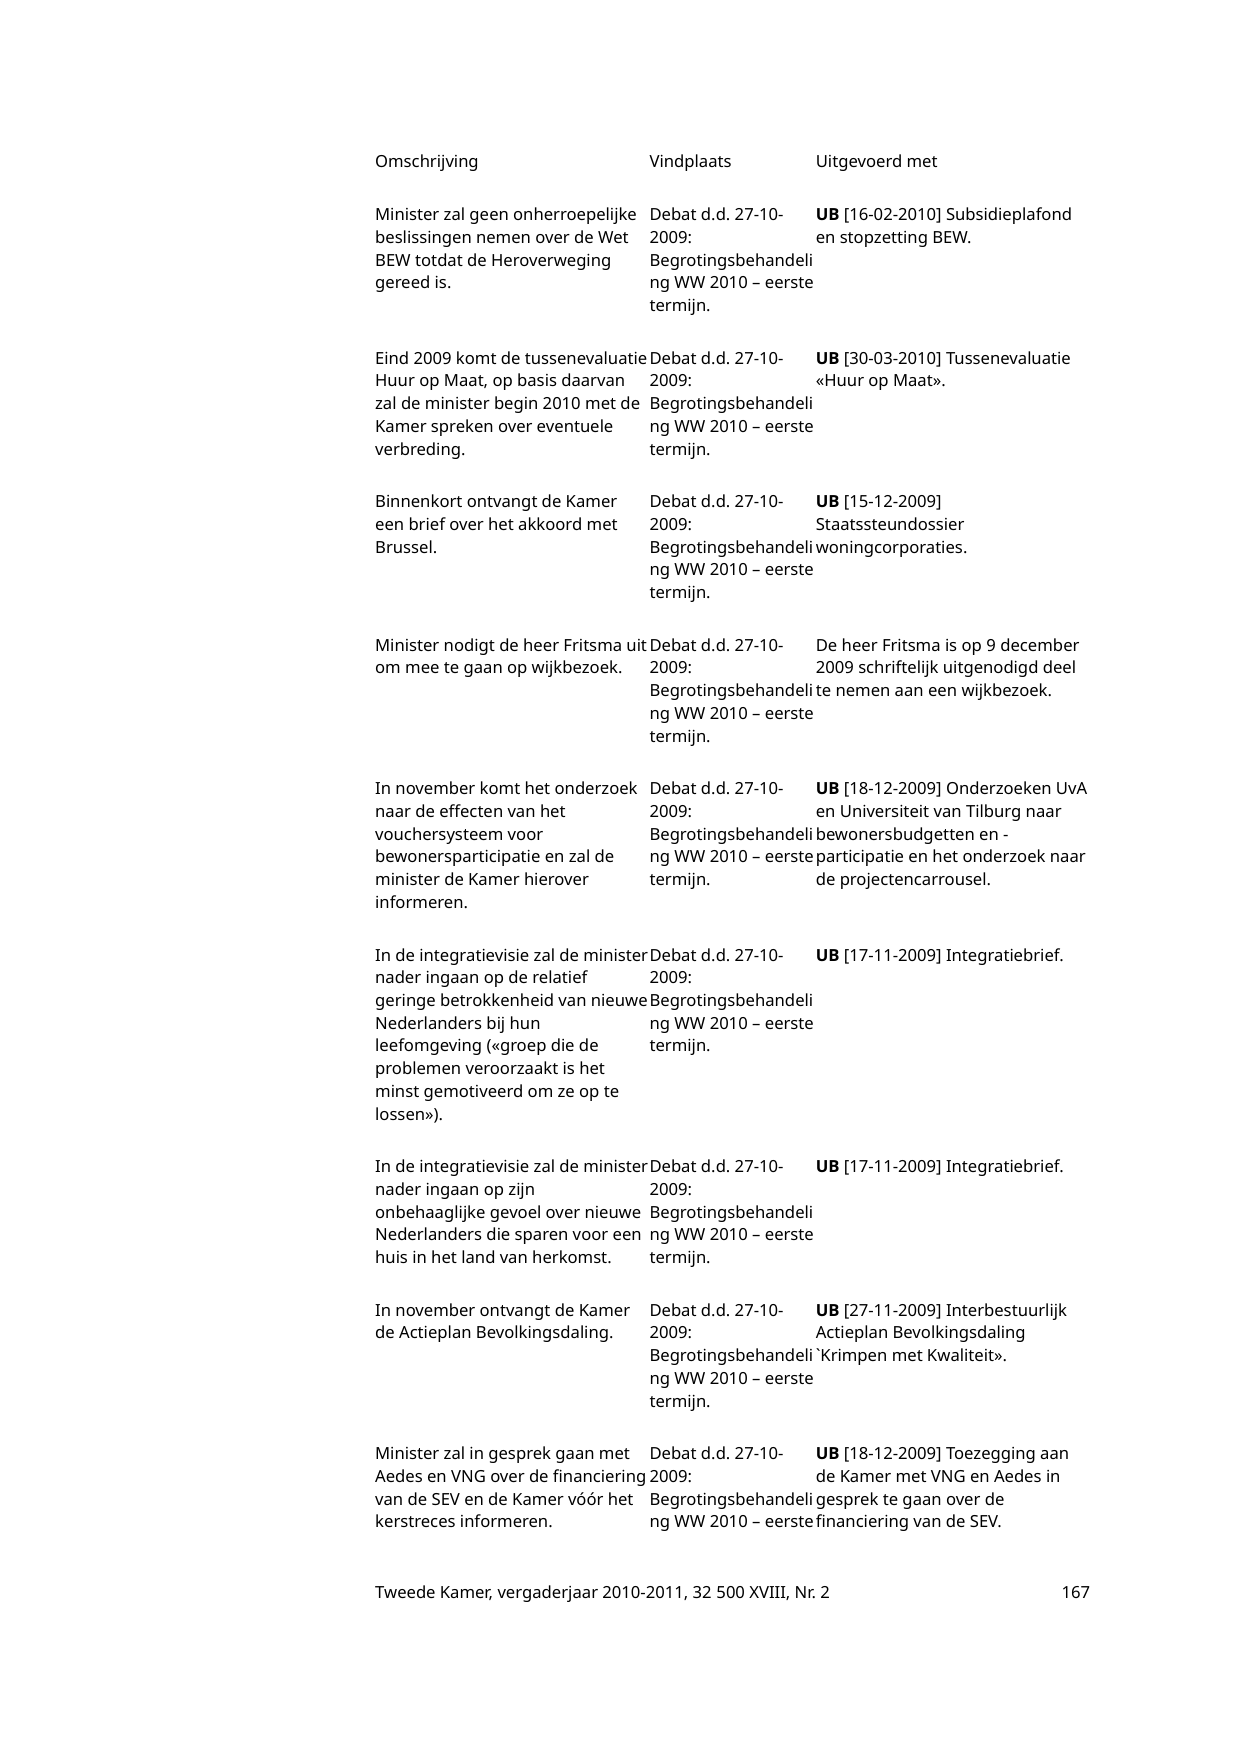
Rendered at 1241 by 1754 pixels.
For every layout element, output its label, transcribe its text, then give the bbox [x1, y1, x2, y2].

table_cell UB [15-12-2009] Staatssteundossier woningcorporaties. [816, 490, 1090, 633]
table_cell Debat d.d. 27-10-2009: Begrotingsbehandeling WW 2010 – eerste termijn. [649, 1298, 816, 1442]
table_cell UB [27-11-2009] Interbestuurlijk Actieplan Bevolkingsdaling `Krimpen met Kwaliteit». [816, 1298, 1090, 1442]
table_cell In de integratievisie zal de minister nader ingaan op zijn onbehaaglijke gevoel over nieuwe Nederlanders die sparen voor een huis in het land van herkomst. [375, 1155, 649, 1298]
table_cell Minister zal in gesprek gaan met Aedes en VNG over de financiering van de SEV en de Kamer vóór het kerstreces informeren. [375, 1442, 649, 1563]
table_cell UB [18-12-2009] Toezegging aan de Kamer met VNG en Aedes in gesprek te gaan over de financiering van de SEV. [816, 1442, 1090, 1563]
table_cell Debat d.d. 27-10-2009: Begrotingsbehandeling WW 2010 – eerste termijn. [649, 203, 816, 346]
table_cell Minister nodigt de heer Fritsma uit om mee te gaan op wijkbezoek. [375, 633, 649, 777]
table_cell UB [18-12-2009] Onderzoeken UvA en Universiteit van Tilburg naar bewonersbudgetten en -participatie en het onderzoek naar de projectencarrousel. [816, 777, 1090, 943]
table_cell Debat d.d. 27-10-2009: Begrotingsbehandeling WW 2010 – eerste termijn. [649, 777, 816, 943]
table_cell De heer Fritsma is op 9 december 2009 schriftelijk uitgenodigd deel te nemen aan een wijkbezoek. [816, 633, 1090, 777]
table_cell Debat d.d. 27-10-2009: Begrotingsbehandeling WW 2010 – eerste termijn. [649, 490, 816, 633]
table_cell Binnenkort ontvangt de Kamer een brief over het akkoord met Brussel. [375, 490, 649, 633]
table_cell Debat d.d. 27-10-2009: Begrotingsbehandeling WW 2010 – eerste [649, 1442, 816, 1563]
table_cell In de integratievisie zal de minister nader ingaan op de relatief geringe betrokkenheid van nieuwe Nederlanders bij hun leefomgeving («groep die de problemen veroorzaakt is het minst gemotiveerd om ze op te lossen»). [375, 943, 649, 1155]
table_cell In november komt het onderzoek naar de effecten van het vouchersysteem voor bewonersparticipatie en zal de minister de Kamer hierover informeren. [375, 777, 649, 943]
table_cell Debat d.d. 27-10-2009: Begrotingsbehandeling WW 2010 – eerste termijn. [649, 346, 816, 490]
table_cell Debat d.d. 27-10-2009: Begrotingsbehandeling WW 2010 – eerste termijn. [649, 633, 816, 777]
table_header Omschrijving [375, 150, 649, 203]
table_cell UB [17-11-2009] Integratiebrief. [816, 1155, 1090, 1298]
table_header Vindplaats [649, 150, 816, 203]
table_cell UB [30-03-2010] Tussenevaluatie «Huur op Maat». [816, 346, 1090, 490]
table_cell Debat d.d. 27-10-2009: Begrotingsbehandeling WW 2010 – eerste termijn. [649, 1155, 816, 1298]
table_header Uitgevoerd met [816, 150, 1090, 203]
table_cell Debat d.d. 27-10-2009: Begrotingsbehandeling WW 2010 – eerste termijn. [649, 943, 816, 1155]
table_cell Minister zal geen onherroepelijke beslissingen nemen over de Wet BEW totdat de Heroverweging gereed is. [375, 203, 649, 346]
table_cell UB [16-02-2010] Subsidieplafond en stopzetting BEW. [816, 203, 1090, 346]
table_cell Eind 2009 komt de tussenevaluatie Huur op Maat, op basis daarvan zal de minister begin 2010 met de Kamer spreken over eventuele verbreding. [375, 346, 649, 490]
table_cell In november ontvangt de Kamer de Actieplan Bevolkingsdaling. [375, 1298, 649, 1442]
table_cell UB [17-11-2009] Integratiebrief. [816, 943, 1090, 1155]
